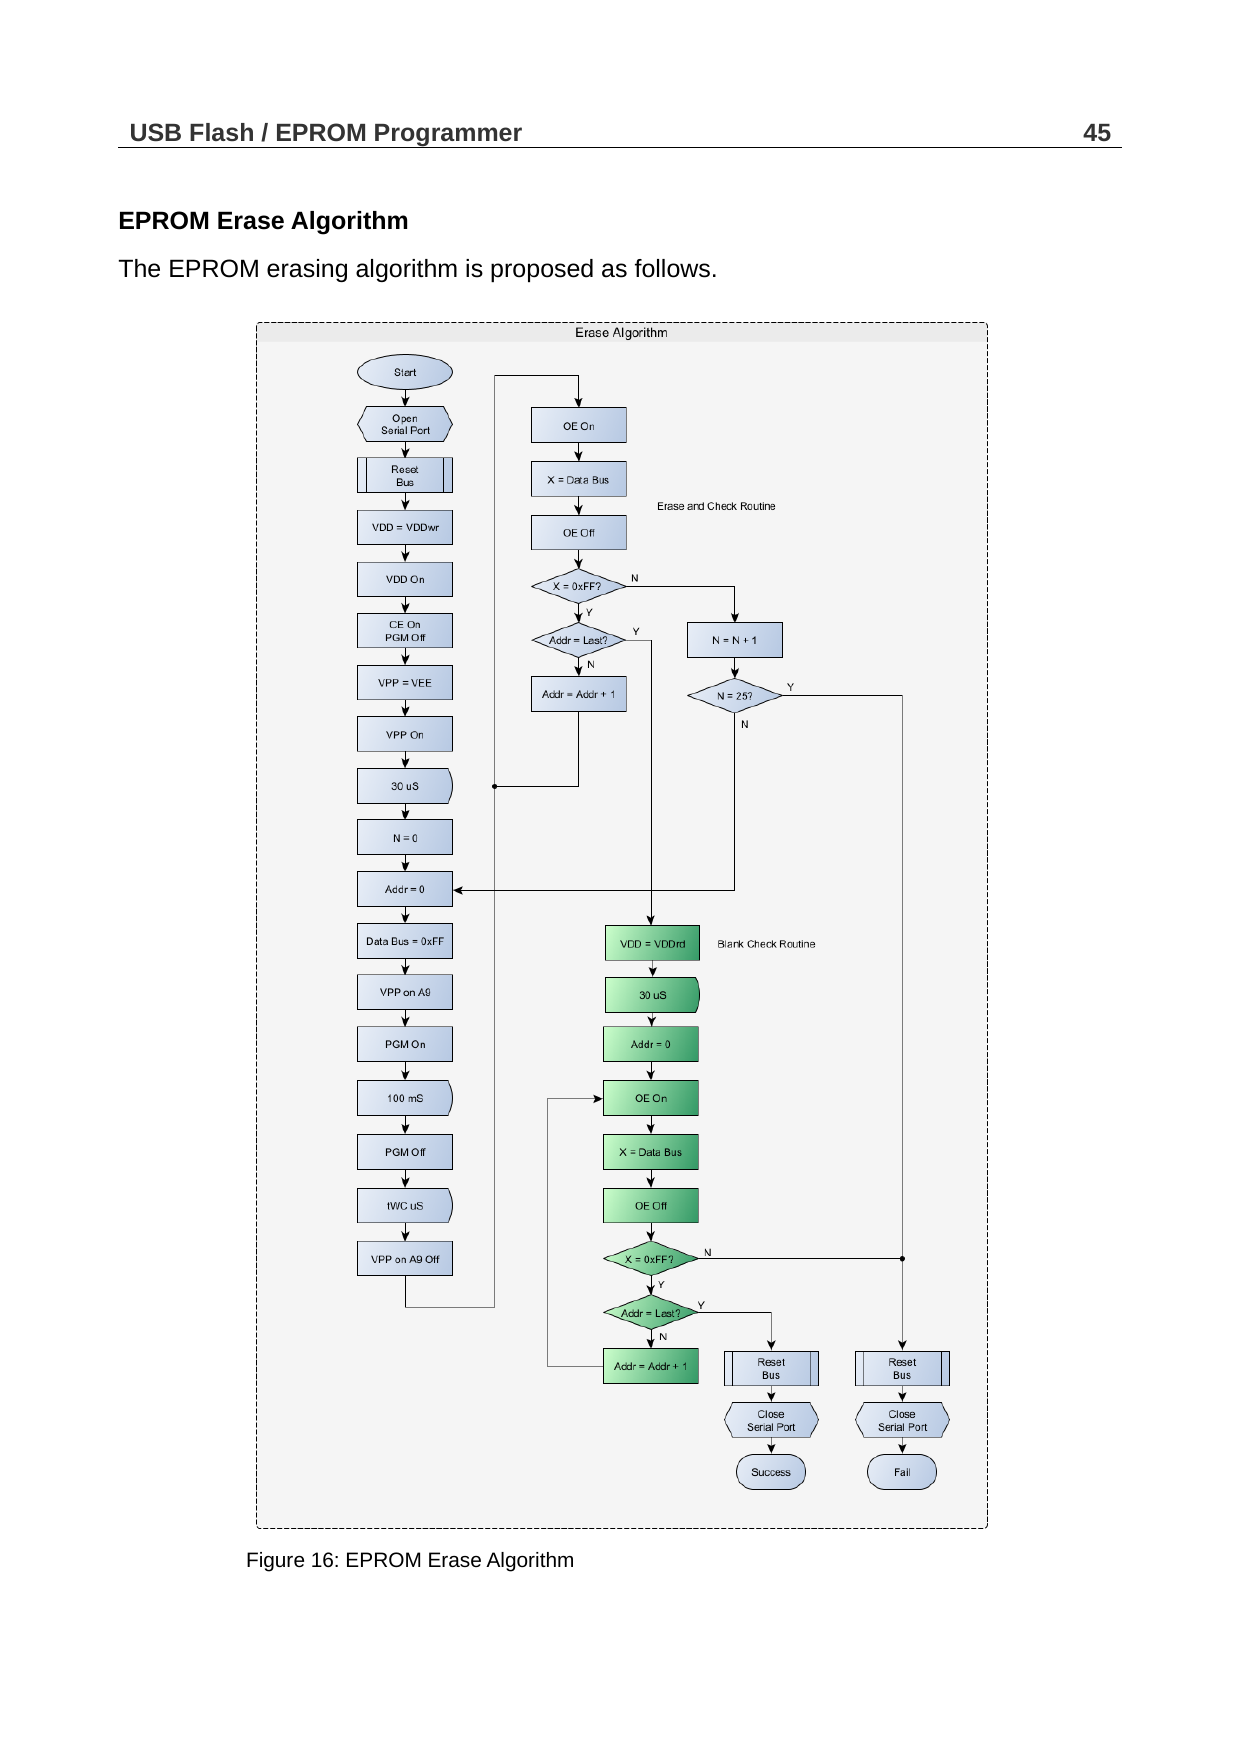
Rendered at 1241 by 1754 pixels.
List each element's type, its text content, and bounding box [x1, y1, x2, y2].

picture [245, 314, 995, 1536]
text The EPROM erasing algorithm is proposed as follows. [118, 254, 1122, 283]
text Figure 16: EPROM Erase Algorithm [246, 1536, 994, 1572]
text EPROM Erase Algorithm [118, 206, 1122, 235]
